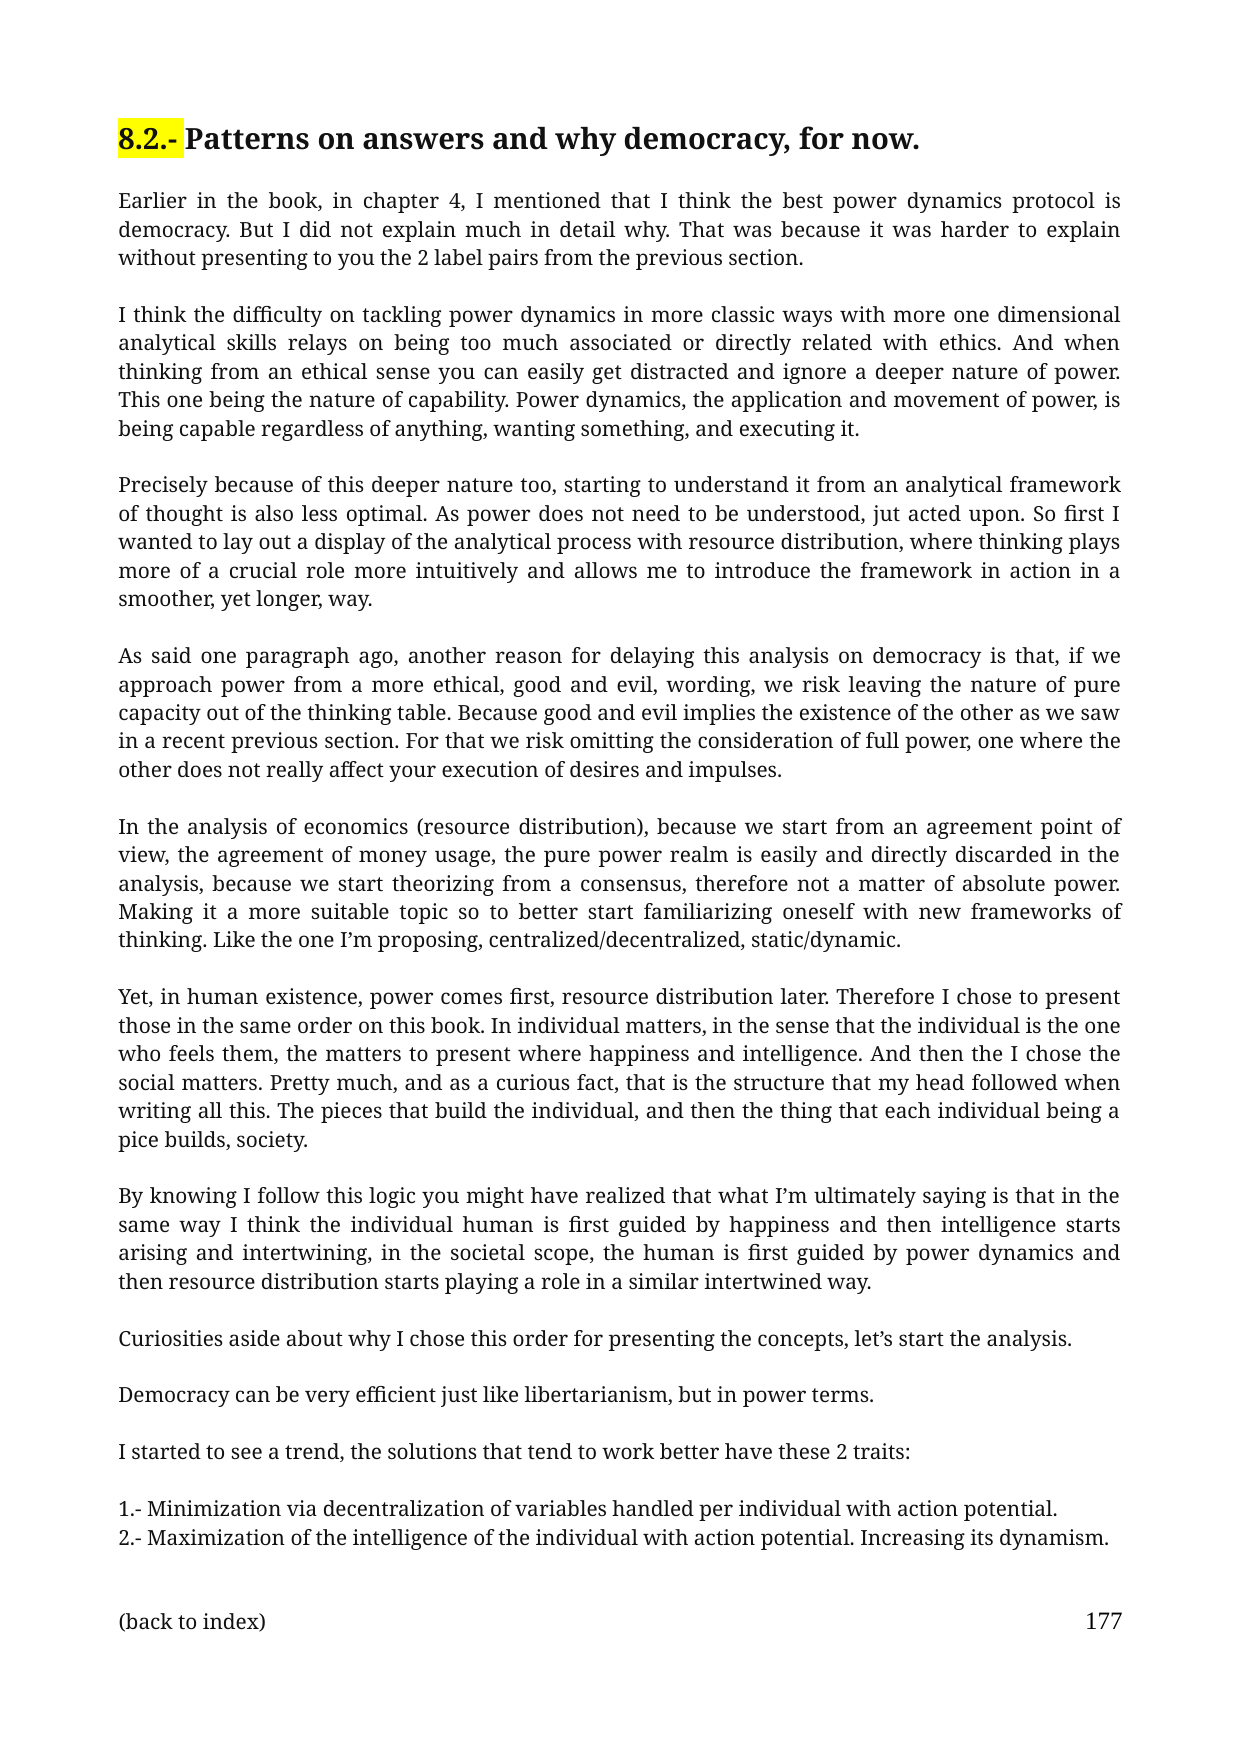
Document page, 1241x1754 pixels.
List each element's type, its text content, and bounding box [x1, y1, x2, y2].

text Yet, in human existence, power comes first, resource distribution later. Therefore I chose to present those in the same order on this book. In individual matters, in the sense that the individual is the one who feels them, the matters to present where happiness and intelligence. And then the I chose the social matters. Pretty much, and as a curious fact, that is the structure that my head followed when writing all this. The pieces that build the individual, and then the thing that each individual being a pice builds, society. [118, 982, 1122, 1153]
text 1.- Minimization via decentralization of variables handled per individual with action potential. [118, 1494, 1122, 1523]
text As said one paragraph ago, another reason for delaying this analysis on democracy is that, if we approach power from a more ethical, good and evil, wording, we risk leaving the nature of pure capacity out of the thinking table. Because good and evil implies the existence of the other as we saw in a recent previous section. For that we risk omitting the consideration of full power, one where the other does not really affect your execution of desires and impulses. [118, 641, 1122, 783]
text 2.- Maximization of the intelligence of the individual with action potential. Increasing its dynamism. [118, 1523, 1122, 1551]
text I think the difficulty on tackling power dynamics in more classic ways with more one dimensional analytical skills relays on being too much associated or directly related with ethics. And when thinking from an ethical sense you can easily get distracted and ignore a deeper nature of power. This one being the nature of capability. Power dynamics, the application and movement of power, is being capable regardless of anything, wanting something, and executing it. [118, 300, 1122, 442]
text Precisely because of this deeper nature too, starting to understand it from an analytical framework of thought is also less optimal. As power does not need to be understood, jut acted upon. So first I wanted to lay out a display of the analytical process with resource distribution, where thinking plays more of a crucial role more intuitively and allows me to introduce the framework in action in a smoother, yet longer, way. [118, 471, 1122, 613]
text Curiosities aside about why I chose this order for presenting the concepts, let’s start the analysis. [118, 1324, 1122, 1352]
text By knowing I follow this logic you might have realized that what I’m ultimately saying is that in the same way I think the individual human is first guided by happiness and then intelligence starts arising and intertwining, in the societal scope, the human is first guided by power dynamics and then resource distribution starts playing a role in a similar intertwined way. [118, 1182, 1122, 1295]
text Earlier in the book, in chapter 4, I mentioned that I think the best power dynamics protocol is democracy. But I did not explain much in detail why. That was because it was harder to explain without presenting to you the 2 label pairs from the previous section. [118, 186, 1122, 272]
text Democracy can be very efficient just like libertarianism, but in power terms. [118, 1381, 1122, 1409]
text I started to see a trend, the solutions that tend to work better have these 2 traits: [118, 1437, 1122, 1466]
text In the analysis of economics (resource distribution), because we start from an agreement point of view, the agreement of money usage, the pure power realm is easily and directly discarded in the analysis, because we start theorizing from a consensus, therefore not a matter of absolute power. Making it a more suitable topic so to better start familiarizing oneself with new frameworks of thinking. Like the one I’m proposing, centralized/decentralized, static/dynamic. [118, 812, 1122, 954]
text 8.2.- Patterns on answers and why democracy, for now. [118, 118, 1122, 158]
